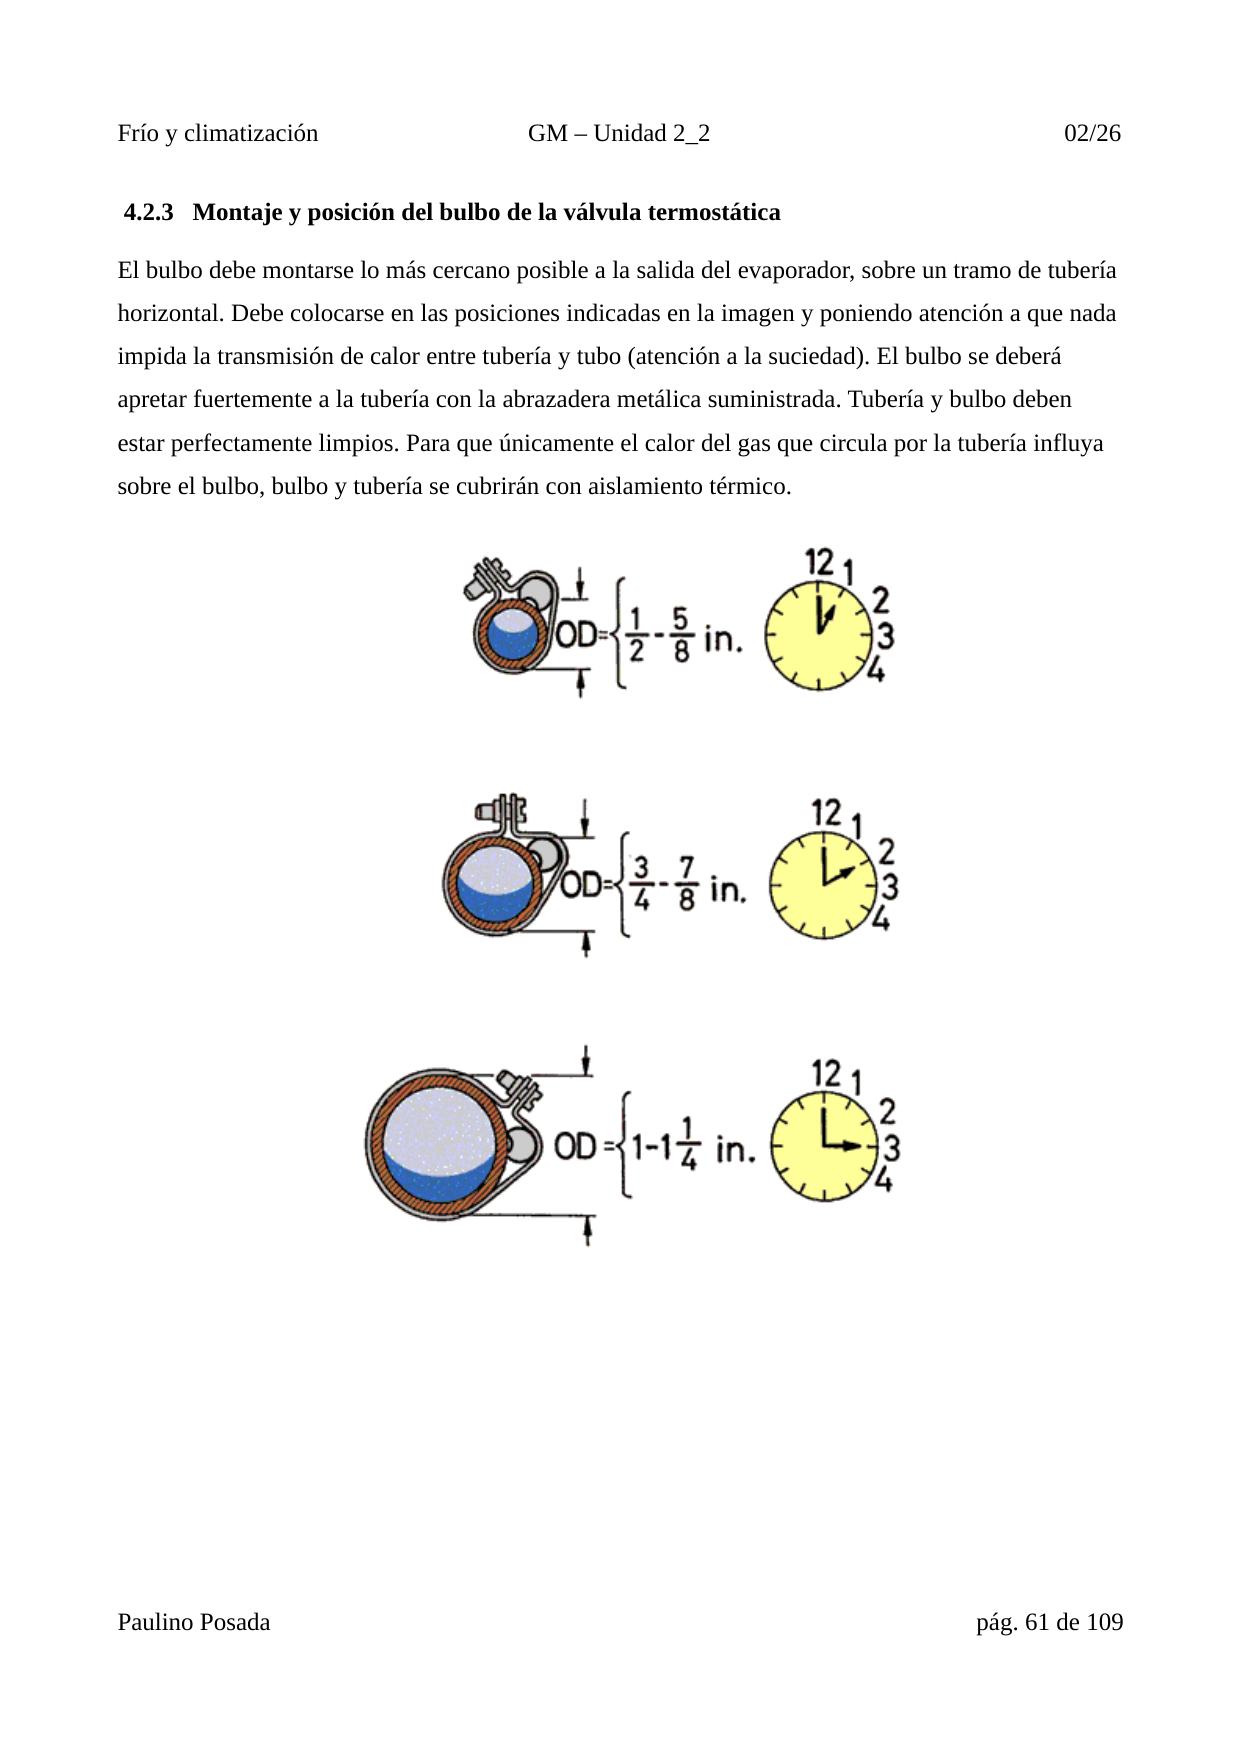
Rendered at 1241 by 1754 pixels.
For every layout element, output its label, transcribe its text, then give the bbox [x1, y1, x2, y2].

subtitle Montaje y posición del bulbo de la válvula termostática [117, 197, 1123, 226]
picture [356, 539, 904, 1251]
text El bulbo debe montarse lo más cercano posible a la salida del evaporador, sobre un tramo de tubería horizontal. Debe colocarse en las posiciones indicadas en la imagen y poniendo atención a que nada impida la transmisión de calor entre tubería y tubo (atención a la suciedad). El bulbo se deberá apretar fuertemente a la tubería con la abrazadera metálica suministrada. Tubería y bulbo deben estar perfectamente limpios. Para que únicamente el calor del gas que circula por la tubería influya sobre el bulbo, bulbo y tubería se cubrirán con aislamiento térmico. [117, 255, 1123, 499]
